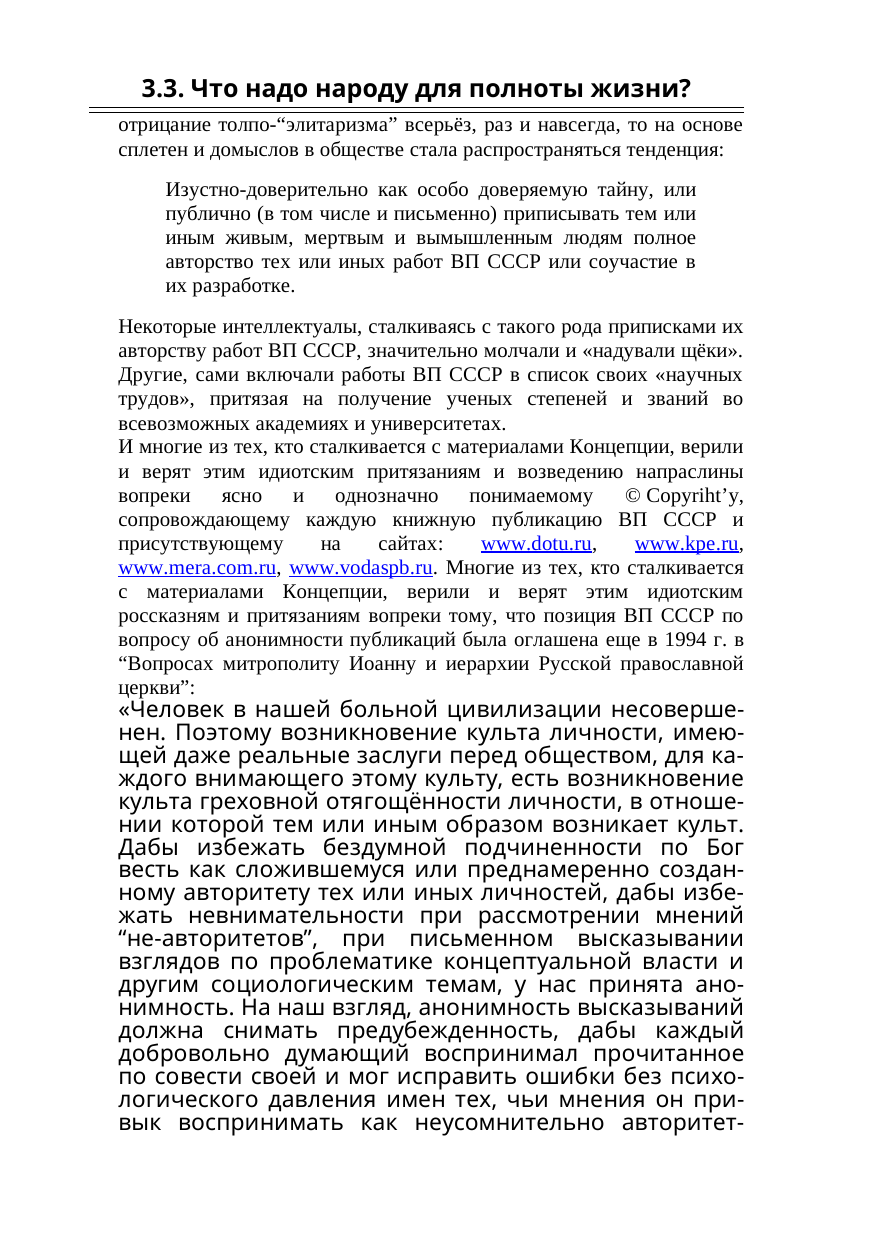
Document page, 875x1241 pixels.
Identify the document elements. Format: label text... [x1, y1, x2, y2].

list отрицание толпо-“элита­ризма” всерьёз, раз и навсегда, то на основе сплетен и домыслов в обществе стала распространяться тенденция: [89, 113, 744, 160]
list «Че­ло­век в на­шей боль­ной ци­ви­ли­за­ции не­со­вер­ше­нен. По­это­му воз­ник­но­ве­ние куль­та лич­но­сти, имею­щей да­же ре­аль­ные за­слу­ги пе­ред об­ще­ст­вом, для ка­ж­до­го вни­маю­ще­го это­му куль­ту, есть воз­ник­но­ве­ние куль­та гре­хов­ной отягощённости лич­но­сти, в от­но­ше­нии ко­то­рой тем или иным об­ра­зом воз­ни­ка­ет культ. Да­бы из­бе­жать без­дум­ной под­чи­нен­но­сти по Бог весть как сло­жив­ше­му­ся или пред­на­ме­рен­но соз­дан­но­му ав­то­ри­те­ту тех или иных лич­но­стей, да­бы из­бе­жать нев­ни­ма­тель­но­сти при рас­смот­ре­нии мне­ний “не-ав­то­ри­те­тов”, при пись­мен­ном вы­ска­зы­ва­нии взгля­дов по про­бле­ма­ти­ке кон­цеп­ту­аль­ной вла­сти и дру­гим со­цио­ло­ги­че­ским те­мам, у нас при­ня­та ано­ним­ность. На наш взгляд, ано­ним­ность вы­ска­зы­ва­ний долж­на сни­мать пре­ду­бе­ж­ден­ность, да­бы ка­ж­дый доб­ро­воль­но ду­маю­щий вос­при­ни­мал про­чи­тан­ное по со­вес­ти сво­ей и мог ис­пра­вить ошиб­ки без пси­хо­ло­ги­че­ско­го дав­ле­ния имен тех, чьи мне­ния он при­вык вос­при­ни­мать как не­усом­ни­тель­но ав­то­ри­тет­ [89, 699, 744, 1134]
list И многие из тех, кто сталкивается с материалами Концепции, верили и верят этим идиотским притязаниям и возведению напраслины вопреки ясно и однозначно понимаемому © Copyriht’у, сопровождающему каждую книжную публикацию ВП СССР и присутствующему на сайтах: www.dotu.ru, www.kpe.ru, www.mera.com.ru, www.vodaspb.ru. Многие из тех, кто сталкивается с материалами Концепции, верили и верят этим идиотским россказням и притязаниям вопреки тому, что позиция ВП СССР по вопросу об анонимности публикаций была оглашена еще в 1994 г. в “Вопросах митрополиту Иоанну и иерархии Русской православной церкви”: [89, 434, 744, 699]
list Изустно-доверительно как особо доверяемую тайну, или публично (в том числе и письменно) приписывать тем или иным живым, мертвым и вымышленным людям полное авторство тех или иных работ ВП СССР или соучастие в их разработке. [136, 177, 697, 297]
list Некоторые интеллектуалы, сталкиваясь с такого рода приписками их авторству работ ВП СССР, значительно молчали и «надували щёки». Другие, сами включали работы ВП СССР в список своих «научных трудов», притязая на получение ученых степеней и званий во всевозможных академиях и университетах. [89, 314, 744, 434]
